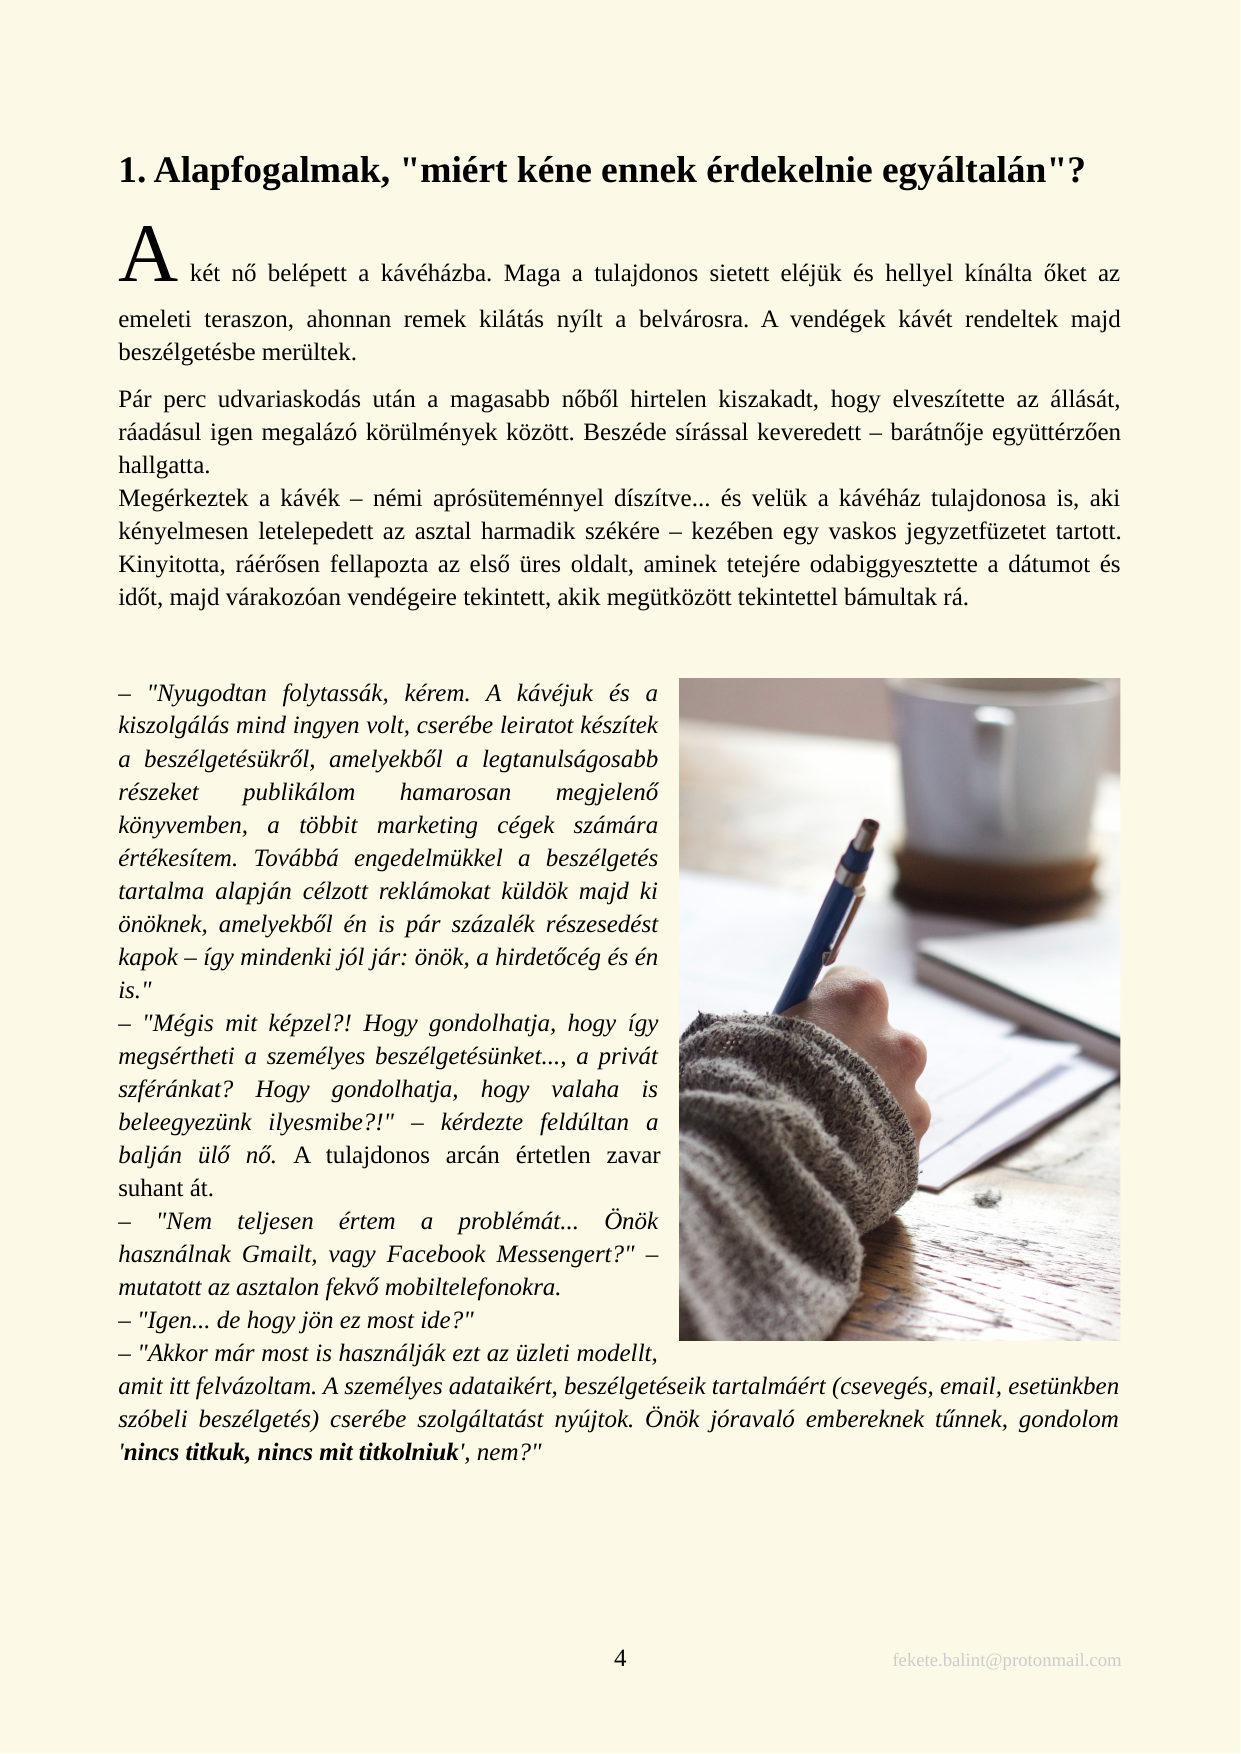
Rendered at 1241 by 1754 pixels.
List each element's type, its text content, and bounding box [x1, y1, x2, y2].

subtitle 1. Alapfogalmak, "miért kéne ennek érdekelnie egyáltalán"? [118, 148, 1122, 191]
text – "Nyugodtan folytassák, kérem. A kávéjuk és a kiszolgálás mind ingyen volt, cserébe leiratot készítek a beszélgetésükről, amelyekből a legtanulságosabb részeket publikálom hamarosan megjelenő könyvemben, a többit marketing cégek számára értékesítem. Továbbá engedelmükkel a beszélgetés tartalma alapján célzott reklámokat küldök majd ki önöknek, amelyekből én is pár százalék részesedést kapok – így mindenki jól jár: önök, a hirdetőcég és én is." [118, 678, 679, 1003]
text – "Mégis mit képzel?! Hogy gondolhatja, hogy így megsértheti a személyes beszélgetésünket..., a privát szféránkat? Hogy gondolhatja, hogy valaha is beleegyezünk ilyesmibe?!" – kérdezte feldúltan a balján ülő nő. A tulajdonos arcán értetlen zavar suhant át. [118, 1008, 679, 1202]
text – "Nem teljesen értem a problémát... Önök használnak Gmailt, vagy Facebook Messengert?" – mutatott az asztalon fekvő mobiltelefonokra. [118, 1206, 679, 1301]
text – "Igen... de hogy jön ez most ide?" [118, 1305, 679, 1334]
picture [679, 678, 1121, 1341]
text Pár perc udvariaskodás után a magasabb nőből hirtelen kiszakadt, hogy elveszítette az állását, ráadásul igen megalázó körülmények között. Beszéde sírással keveredett – barátnője együttérzően hallgatta. Megérkeztek a kávék – némi aprósüteménnyel díszítve... és velük a kávéház tulajdonosa is, aki kényelmesen letelepedett az asztal harmadik székére – kezében egy vaskos jegyzetfüzetet tartott. Kinyitotta, ráérősen fellapozta az első üres oldalt, aminek tetejére odabiggyesztette a dátumot és időt, majd várakozóan vendégeire tekintett, akik megütközött tekintettel bámultak rá. [118, 384, 1122, 611]
text – "Akkor már most is használják ezt az üzleti modellt, amit itt felvázoltam. A személyes adataikért, beszélgetéseik tartalmáért (csevegés, email, esetünkben szóbeli beszélgetés) cserébe szolgáltatást nyújtok. Önök jóravaló embereknek tűnnek, gondolom 'nincs titkuk, nincs mit titkolniuk', nem?" [118, 1338, 1122, 1466]
text A két nő belépett a kávéházba. Maga a tulajdonos sietett eléjük és hellyel kínálta őket az emeleti teraszon, ahonnan remek kilátás nyílt a belvárosra. A vendégek kávét rendeltek majd beszélgetésbe merültek. [118, 203, 1122, 365]
